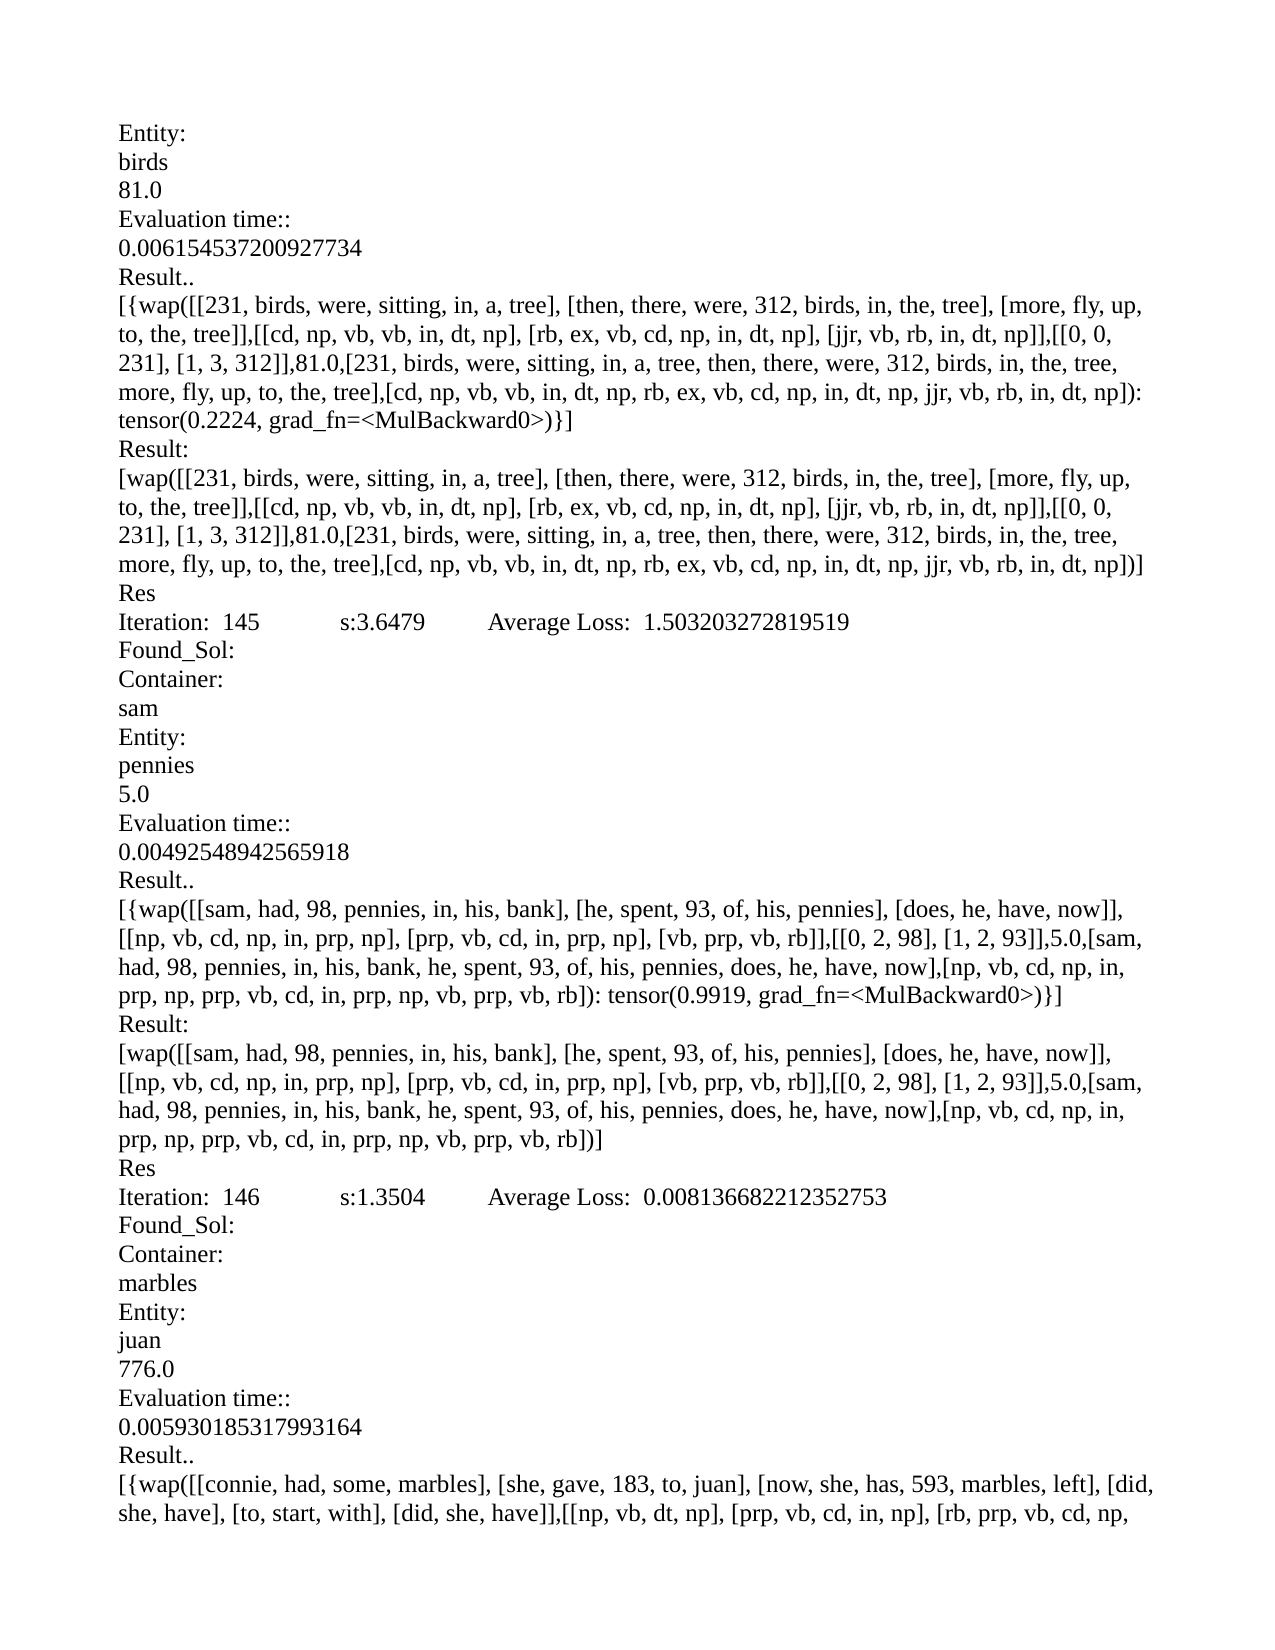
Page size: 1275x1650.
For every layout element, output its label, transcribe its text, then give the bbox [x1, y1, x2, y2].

text 0.005930185317993164 [118, 1412, 1157, 1441]
text [{wap([[231, birds, were, sitting, in, a, tree], [then, there, were, 312, birds, in, the, tree], [more, fly, up, to, the, tree]],[[cd, np, vb, vb, in, dt, np], [rb, ex, vb, cd, np, in, dt, np], [jjr, vb, rb, in, dt, np]],[[0, 0, 231], [1, 3, 312]],81.0,[231, birds, were, sitting, in, a, tree, then, there, were, 312, birds, in, the, tree, more, fly, up, to, the, tree],[cd, np, vb, vb, in, dt, np, rb, ex, vb, cd, np, in, dt, np, jjr, vb, rb, in, dt, np]): tensor(0.2224, grad_fn=<MulBackward0>)}] [118, 291, 1157, 434]
text Entity: [118, 1297, 1157, 1326]
text 776.0 [118, 1354, 1157, 1383]
text [wap([[231, birds, were, sitting, in, a, tree], [then, there, were, 312, birds, in, the, tree], [more, fly, up, to, the, tree]],[[cd, np, vb, vb, in, dt, np], [rb, ex, vb, cd, np, in, dt, np], [jjr, vb, rb, in, dt, np]],[[0, 0, 231], [1, 3, 312]],81.0,[231, birds, were, sitting, in, a, tree, then, there, were, 312, birds, in, the, tree, more, fly, up, to, the, tree],[cd, np, vb, vb, in, dt, np, rb, ex, vb, cd, np, in, dt, np, jjr, vb, rb, in, dt, np])] [118, 463, 1157, 578]
text Res [118, 1153, 1157, 1182]
text Result.. [118, 866, 1157, 894]
text Entity: [118, 722, 1157, 751]
text Result: [118, 1009, 1157, 1038]
text Container: [118, 664, 1157, 693]
text pennies [118, 751, 1157, 779]
text Iteration: 145 s:3.6479 Average Loss: 1.503203272819519 [118, 607, 1157, 636]
text 81.0 [118, 176, 1157, 204]
text Container: [118, 1239, 1157, 1268]
text Found_Sol: [118, 1211, 1157, 1239]
text Evaluation time:: [118, 1383, 1157, 1412]
text Iteration: 146 s:1.3504 Average Loss: 0.008136682212352753 [118, 1182, 1157, 1211]
text Result.. [118, 262, 1157, 291]
text 0.006154537200927734 [118, 233, 1157, 262]
text [{wap([[connie, had, some, marbles], [she, gave, 183, to, juan], [now, she, has, 593, marbles, left], [did, she, have], [to, start, with], [did, she, have]],[[np, vb, dt, np], [prp, vb, cd, in, np], [rb, prp, vb, cd, np, [118, 1469, 1157, 1527]
text Evaluation time:: [118, 204, 1157, 233]
text 0.00492548942565918 [118, 837, 1157, 866]
text Result.. [118, 1441, 1157, 1469]
text [{wap([[sam, had, 98, pennies, in, his, bank], [he, spent, 93, of, his, pennies], [does, he, have, now]],[[np, vb, cd, np, in, prp, np], [prp, vb, cd, in, prp, np], [vb, prp, vb, rb]],[[0, 2, 98], [1, 2, 93]],5.0,[sam, had, 98, pennies, in, his, bank, he, spent, 93, of, his, pennies, does, he, have, now],[np, vb, cd, np, in, prp, np, prp, vb, cd, in, prp, np, vb, prp, vb, rb]): tensor(0.9919, grad_fn=<MulBackward0>)}] [118, 894, 1157, 1009]
text sam [118, 693, 1157, 722]
text marbles [118, 1268, 1157, 1297]
text [wap([[sam, had, 98, pennies, in, his, bank], [he, spent, 93, of, his, pennies], [does, he, have, now]],[[np, vb, cd, np, in, prp, np], [prp, vb, cd, in, prp, np], [vb, prp, vb, rb]],[[0, 2, 98], [1, 2, 93]],5.0,[sam, had, 98, pennies, in, his, bank, he, spent, 93, of, his, pennies, does, he, have, now],[np, vb, cd, np, in, prp, np, prp, vb, cd, in, prp, np, vb, prp, vb, rb])] [118, 1038, 1157, 1153]
text 5.0 [118, 779, 1157, 808]
text Entity: [118, 118, 1157, 147]
text Found_Sol: [118, 636, 1157, 664]
text Result: [118, 434, 1157, 463]
text birds [118, 147, 1157, 176]
text Evaluation time:: [118, 808, 1157, 837]
text juan [118, 1326, 1157, 1354]
text Res [118, 578, 1157, 607]
